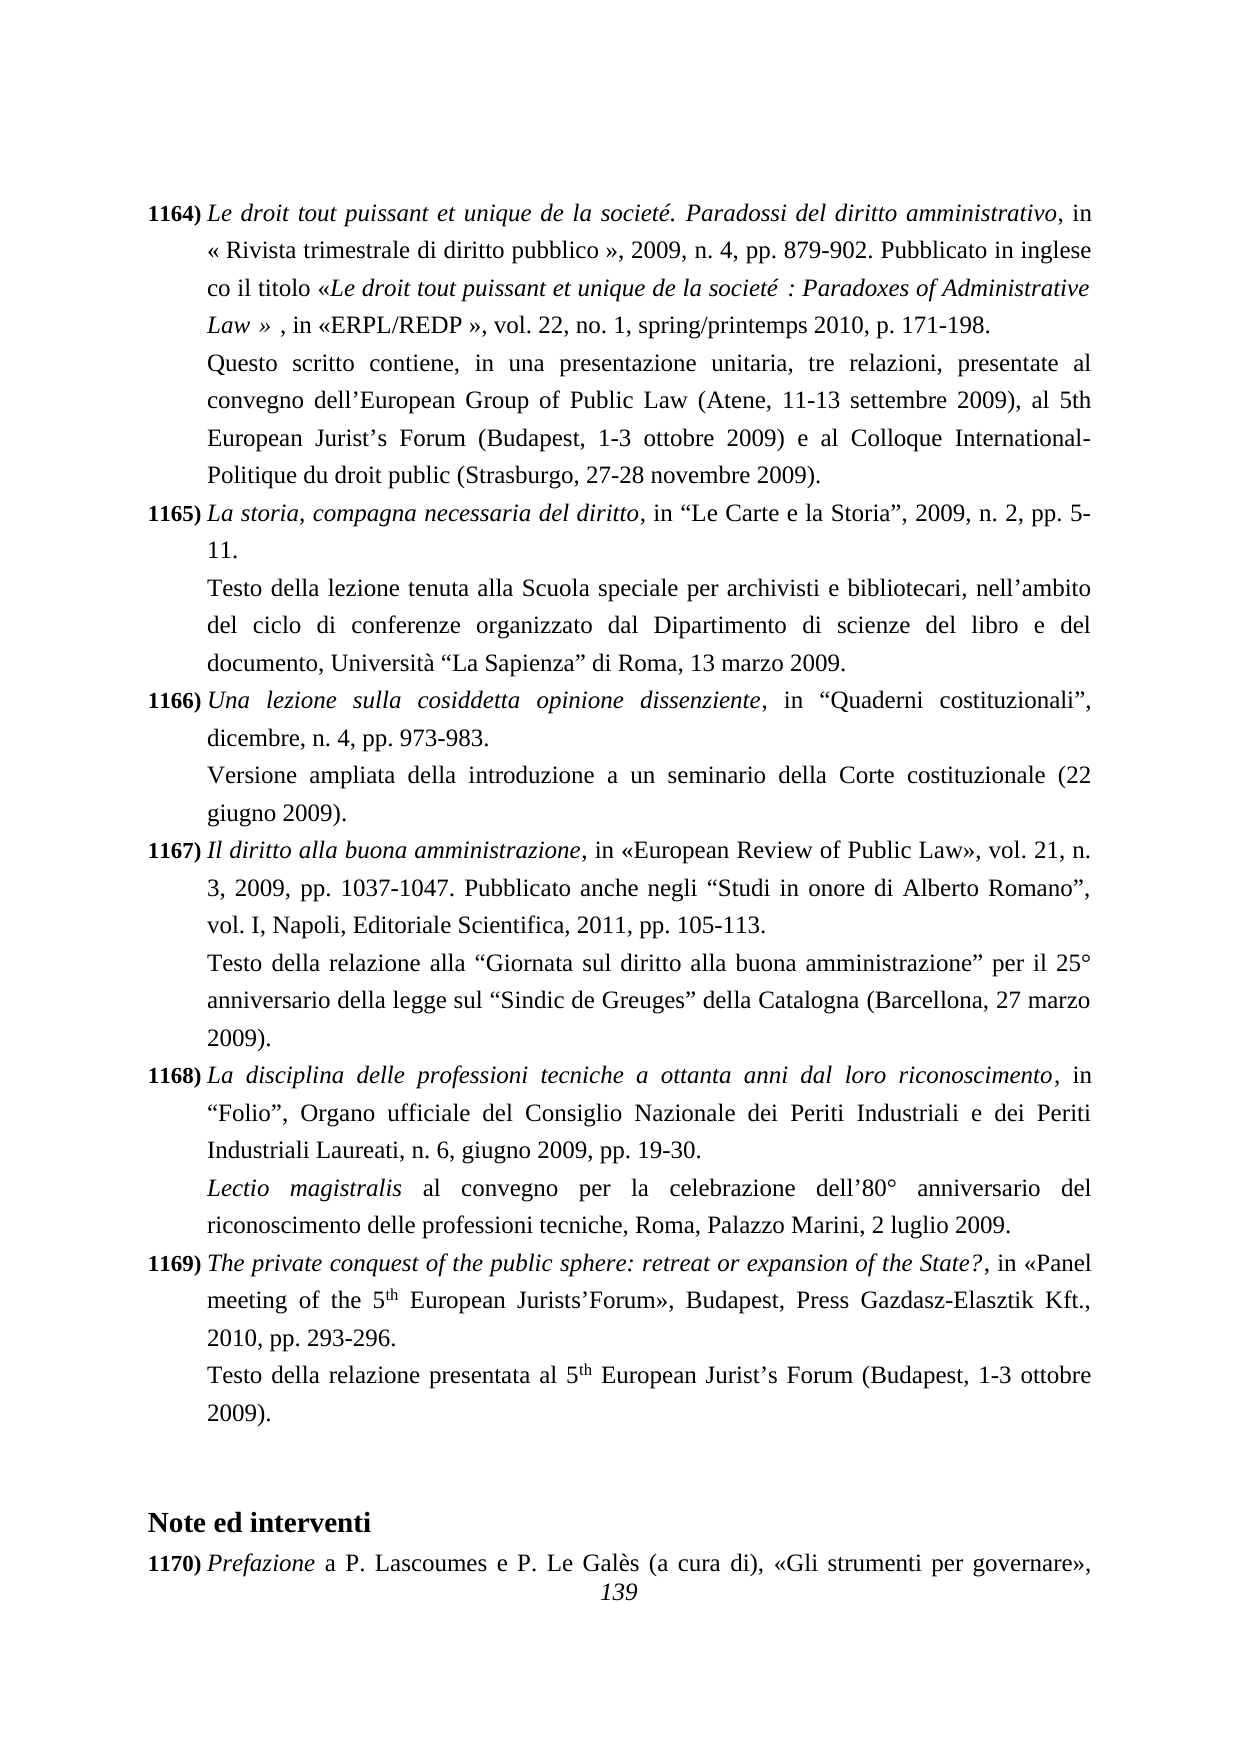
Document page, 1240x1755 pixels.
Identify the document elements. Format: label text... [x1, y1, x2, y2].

text Testo della relazione alla “Giornata sul diritto alla buona amministrazione” per il 25° anniversario della legge sul “Sindic de Greuges” della Catalogna (Barcellona, 27 marzo 2009). [207, 939, 1092, 1051]
list The private conquest of the public sphere: retreat or expansion of the State?, in «Panel meeting of the 5th European Jurists’Forum», Budapest, Press Gazdasz-Elasztik Kft., 2010, pp. 293-296. [148, 1239, 1092, 1351]
list La disciplina delle professioni tecniche a ottanta anni dal loro riconoscimento, in “Folio”, Organo ufficiale del Consiglio Nazionale dei Periti Industriali e dei Periti Industriali Laureati, n. 6, giugno 2009, pp. 19-30. [148, 1051, 1092, 1164]
list Una lezione sulla cosiddetta opinione dissenziente, in “Quaderni costituzionali”, dicembre, n. 4, pp. 973-983. [148, 676, 1092, 751]
list Prefazione a P. Lascoumes e P. Le Galès (a cura di), «Gli strumenti per governare», [148, 1539, 1092, 1576]
text Lectio magistralis al convegno per la celebrazione dell’80° anniversario del riconoscimento delle professioni tecniche, Roma, Palazzo Marini, 2 luglio 2009. [207, 1164, 1092, 1239]
text Note ed interventi [148, 1501, 1092, 1539]
list La storia, compagna necessaria del diritto, in “Le Carte e la Storia”, 2009, n. 2, pp. 5-11. [148, 489, 1092, 564]
text Questo scritto contiene, in una presentazione unitaria, tre relazioni, presentate al convegno dell’European Group of Public Law (Atene, 11-13 settembre 2009), al 5th European Jurist’s Forum (Budapest, 1-3 ottobre 2009) e al Colloque International-Politique du droit public (Strasburgo, 27-28 novembre 2009). [207, 339, 1092, 489]
text Testo della relazione presentata al 5th European Jurist’s Forum (Budapest, 1-3 ottobre 2009). [207, 1351, 1092, 1426]
list Il diritto alla buona amministrazione, in «European Review of Public Law», vol. 21, n. 3, 2009, pp. 1037-1047. Pubblicato anche negli “Studi in onore di Alberto Romano”, vol. I, Napoli, Editoriale Scientifica, 2011, pp. 105-113. [148, 826, 1092, 939]
text Testo della lezione tenuta alla Scuola speciale per archivisti e bibliotecari, nell’ambito del ciclo di conferenze organizzato dal Dipartimento di scienze del libro e del documento, Università “La Sapienza” di Roma, 13 marzo 2009. [207, 564, 1092, 676]
text Versione ampliata della introduzione a un seminario della Corte costituzionale (22 giugno 2009). [207, 751, 1092, 826]
list Le droit tout puissant et unique de la societé. Paradossi del diritto amministrativo, in « Rivista trimestrale di diritto pubblico », 2009, n. 4, pp. 879-902. Pubblicato in inglese co il titolo «Le droit tout puissant et unique de la societé : Paradoxes of Administrative Law » , in «ERPL/REDP », vol. 22, no. 1, spring/printemps 2010, p. 171-198. [148, 189, 1092, 339]
